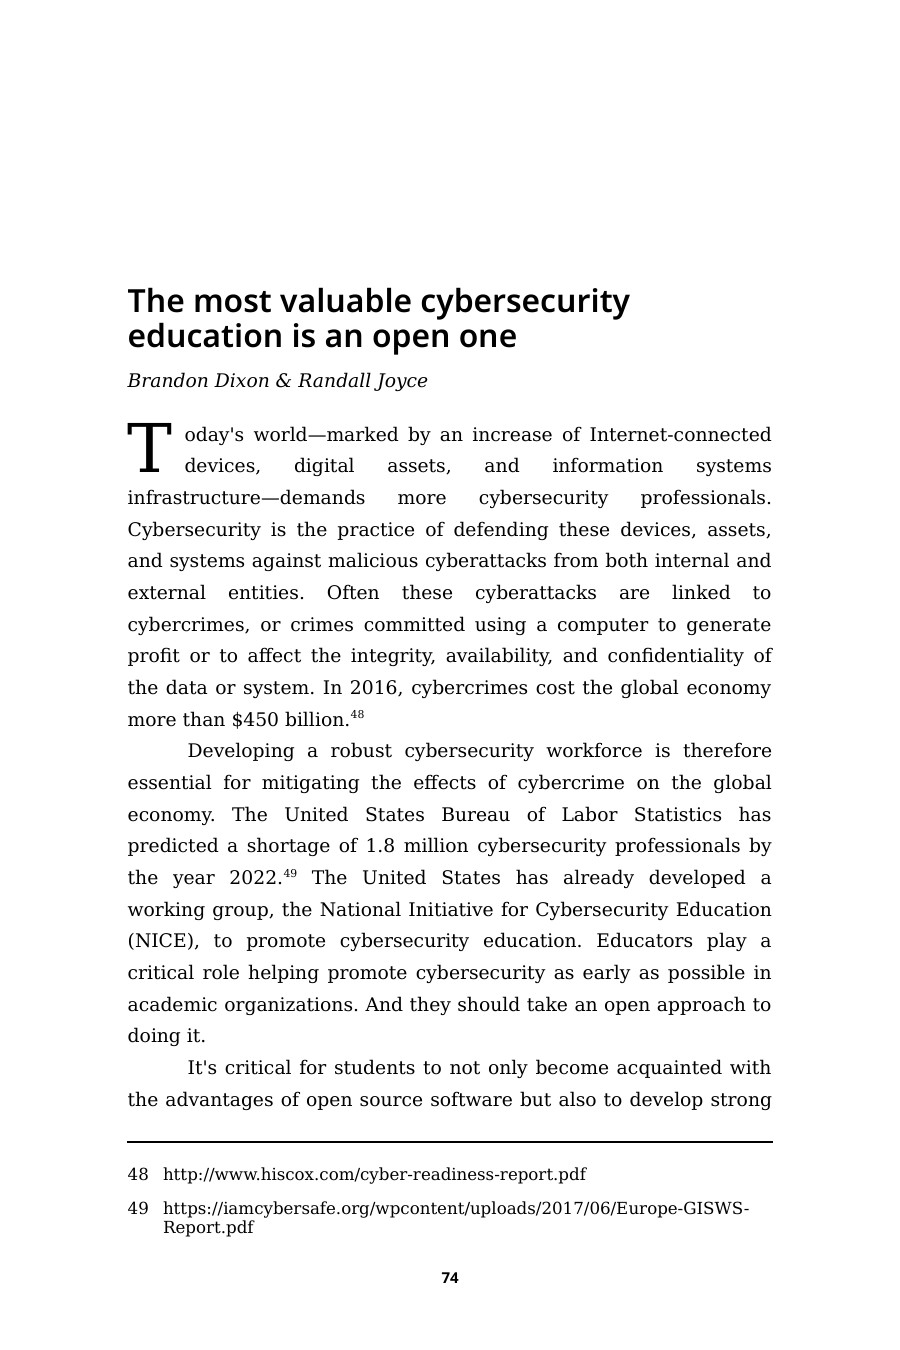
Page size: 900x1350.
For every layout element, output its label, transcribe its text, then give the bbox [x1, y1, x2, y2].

subtitle The most valuable cybersecurity education is an open one [127, 283, 772, 357]
text It's critical for students to not only become acquainted with the advantages of open source software but also to develop strong [127, 1057, 772, 1111]
text Today's world—marked by an increase of Internet-connected devices, digital assets, and information systems infrastructure—demands more cybersecurity professionals. Cybersecurity is the practice of defending these devices, assets, and systems against malicious cyberattacks from both internal and external entities. Often these cyberattacks are linked to cybercrimes, or crimes committed using a computer to generate profit or to affect the integrity, availability, and confidentiality of the data or system. In 2016, cybercrimes cost the global economy more than $450 billion. [127, 424, 772, 731]
text https://iamcybersafe.org/wpcontent/uploads/2017/06/Europe-GISWS-Report.pdf [127, 1199, 772, 1237]
text Developing a robust cybersecurity workforce is therefore essential for mitigating the effects of cybercrime on the global economy. The United States Bureau of Labor Statistics has predicted a shortage of 1.8 million cybersecurity professionals by the year 2022. The United States has already developed a working group, the National Initiative for Cybersecurity Education (NICE), to promote cybersecurity education. Educators play a critical role helping promote cybersecurity as early as possible in academic organizations. And they should take an open approach to doing it. [127, 741, 772, 1047]
text Brandon Dixon & Randall Joyce [127, 370, 772, 392]
text http://www.hiscox.com/cyber-readiness-report.pdf [127, 1164, 772, 1184]
